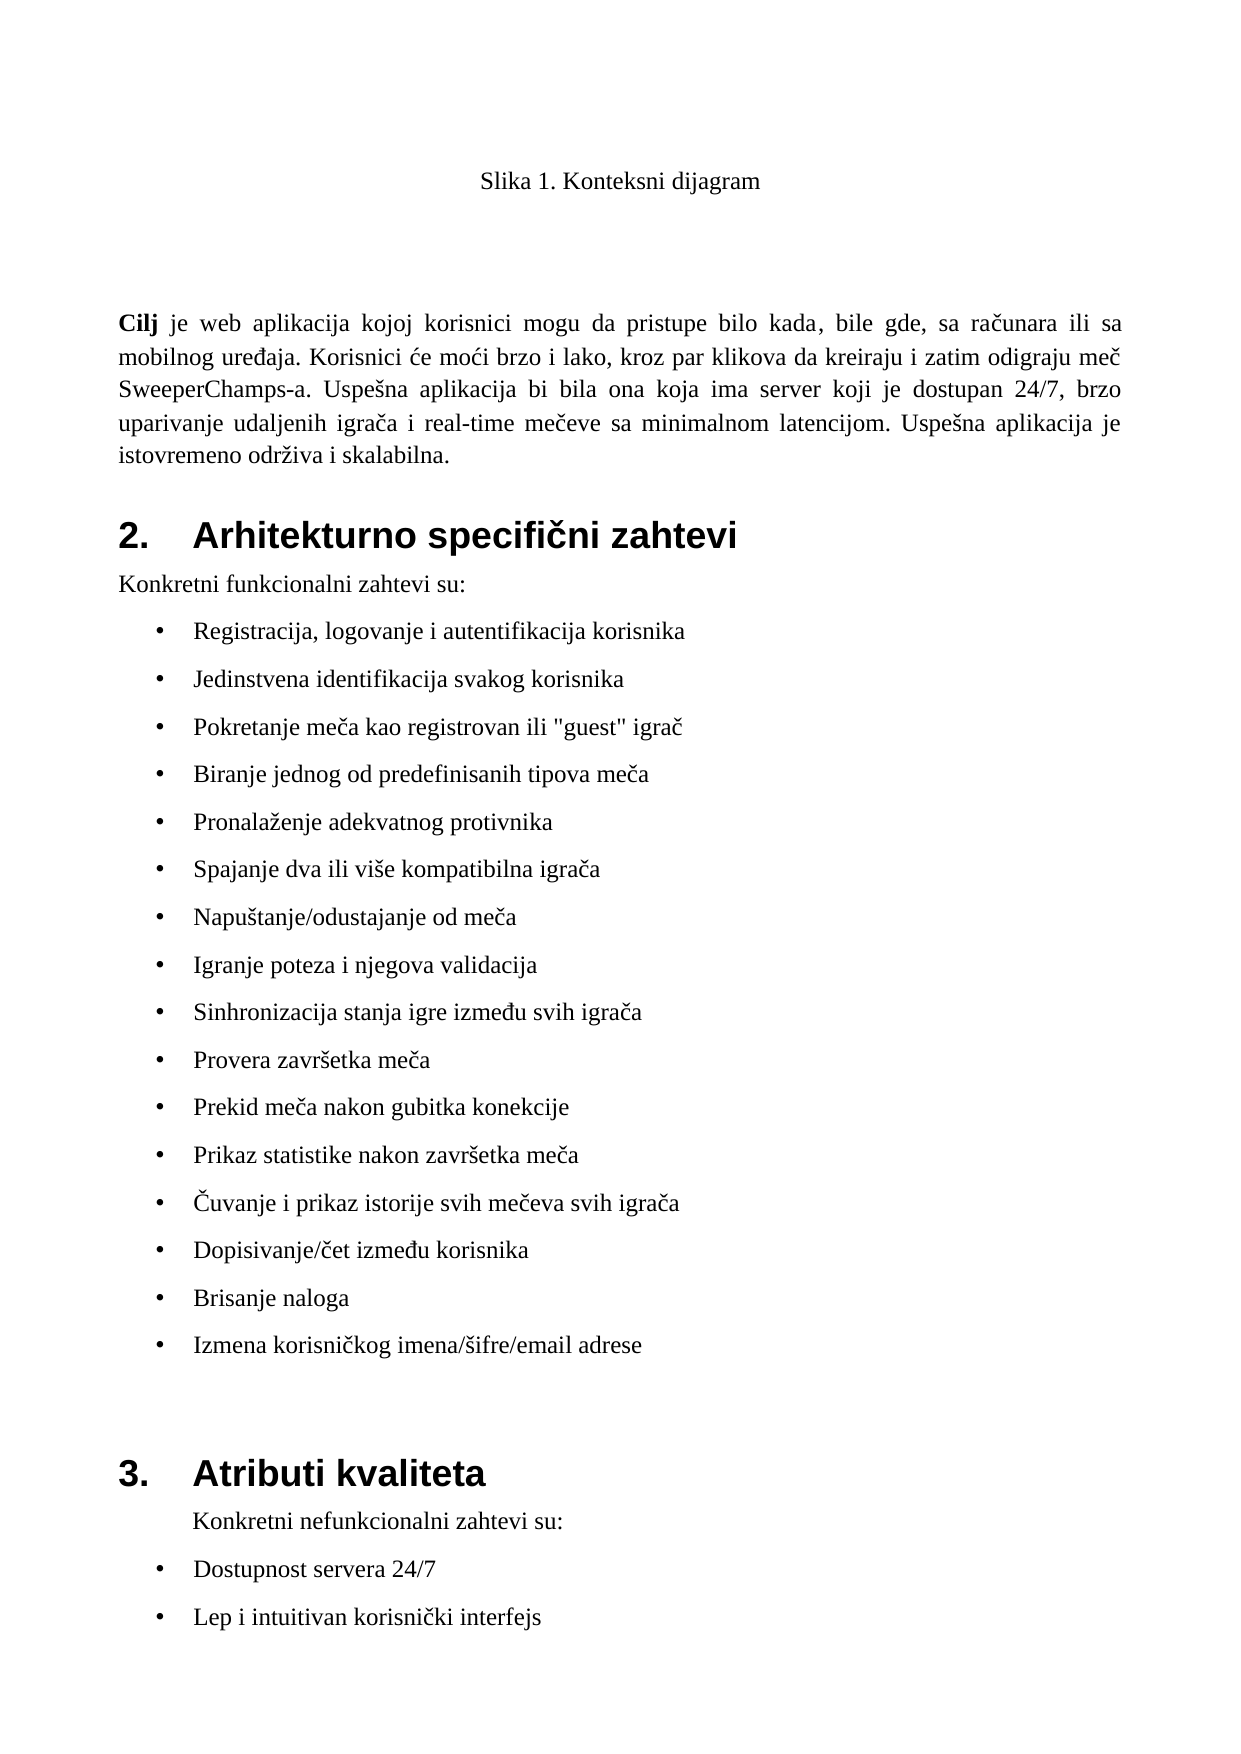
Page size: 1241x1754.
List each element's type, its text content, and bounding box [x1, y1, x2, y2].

list Čuvanje i prikaz istorije svih mečeva svih igrača [156, 1188, 1122, 1216]
list Biranje jednog od predefinisanih tipova meča [156, 759, 1122, 788]
list Spajanje dva ili više kompatibilna igrača [156, 854, 1122, 883]
text Cilj je web aplikacija kojoj korisnici mogu da pristupe bilo kada, bile gde, sa računara ili sa mobilnog uređaja. Korisnici će moći brzo i lako, kroz par klikova da kreiraju i zatim odigraju meč SweeperChamps-a. Uspešna aplikacija bi bila ona koja ima server koji je dostupan 24/7, brzo uparivanje udaljenih igrača i real-time mečeve sa minimalnom latencijom. Uspešna aplikacija je istovremeno održiva i skalabilna. [118, 308, 1122, 469]
list Igranje poteza i njegova validacija [156, 950, 1122, 978]
list Dostupnost servera 24/7 [156, 1554, 1122, 1583]
list Prekid meča nakon gubitka konekcije [156, 1092, 1122, 1121]
subtitle Atributi kvaliteta [118, 1451, 1122, 1494]
text Konkretni funkcionalni zahtevi su: [118, 569, 1122, 598]
list Pronalaženje adekvatnog protivnika [156, 807, 1122, 836]
list Izmena korisničkog imena/šifre/email adrese [156, 1331, 1122, 1359]
list Jedinstvena identifikacija svakog korisnika [156, 664, 1122, 693]
subtitle Arhitekturno specifični zahtevi [118, 513, 1122, 556]
list Napuštanje/odustajanje od meča [156, 902, 1122, 931]
text Konkretni nefunkcionalni zahtevi su: [118, 1506, 1122, 1535]
text Slika 1. Konteksni dijagram [118, 166, 1122, 194]
list Dopisivanje/čet između korisnika [156, 1235, 1122, 1264]
list Registracija, logovanje i autentifikacija korisnika [156, 616, 1122, 645]
list Sinhronizacija stanja igre između svih igrača [156, 997, 1122, 1026]
list Brisanje naloga [156, 1283, 1122, 1312]
list Prikaz statistike nakon završetka meča [156, 1140, 1122, 1169]
list Lep i intuitivan korisnički interfejs [156, 1602, 1122, 1630]
list Provera završetka meča [156, 1045, 1122, 1074]
list Pokretanje meča kao registrovan ili "guest" igrač [156, 712, 1122, 740]
